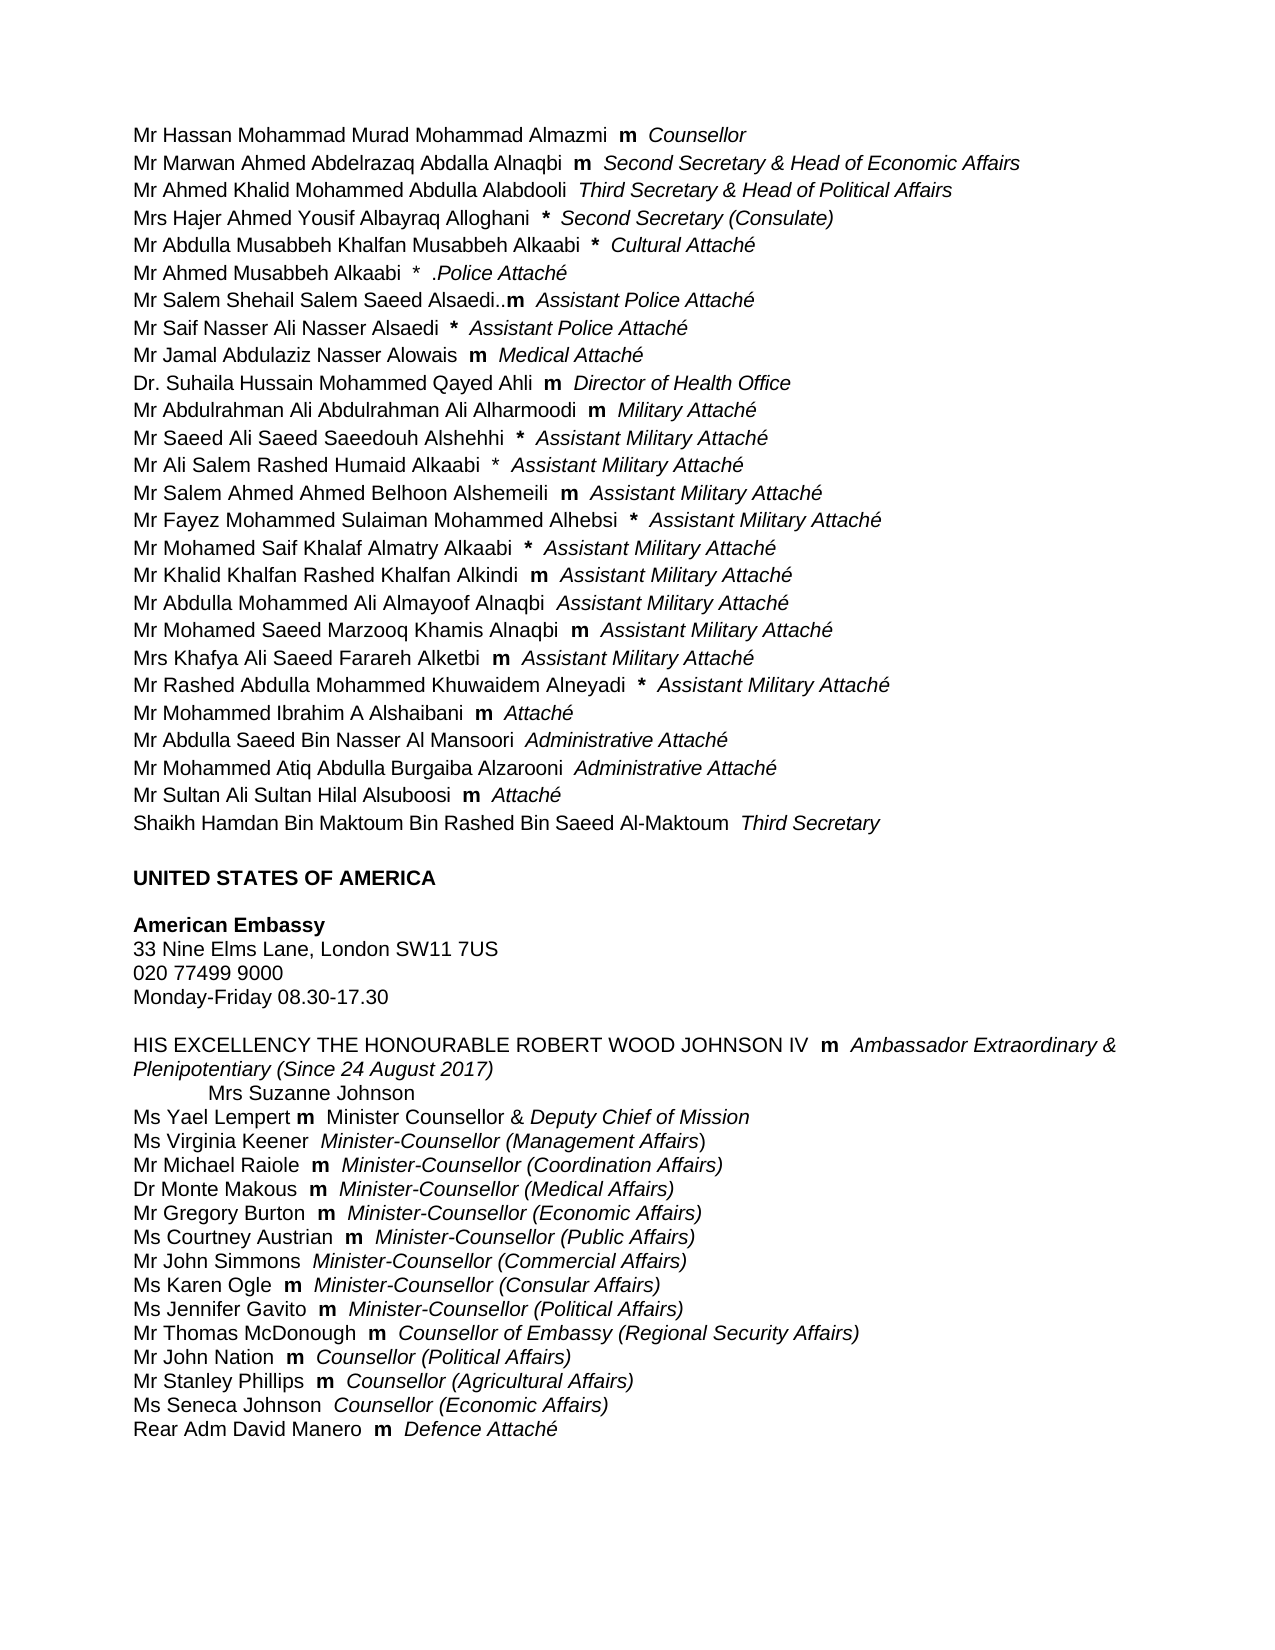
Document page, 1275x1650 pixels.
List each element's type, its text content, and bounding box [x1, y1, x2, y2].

text Mr Sultan Ali Sultan Hilal Alsuboosi m Attaché [133, 783, 1181, 807]
text Mr Khalid Khalfan Rashed Khalfan Alkindi m Assistant Military Attaché [133, 563, 1181, 587]
text Mr Saif Nasser Ali Nasser Alsaedi * Assistant Police Attaché [133, 315, 1181, 339]
text 020 77499 9000 [133, 961, 1181, 985]
text Mr Abdulla Mohammed Ali Almayoof Alnaqbi Assistant Military Attaché [133, 590, 1181, 614]
text Ms Yael Lempert m Minister Counsellor & Deputy Chief of Mission [133, 1105, 1181, 1129]
text Mrs Hajer Ahmed Yousif Albayraq Alloghani * Second Secretary (Consulate) [133, 205, 1181, 229]
text Mr Mohamed Saif Khalaf Almatry Alkaabi * Assistant Military Attaché [133, 535, 1181, 559]
text Rear Adm David Manero m Defence Attaché [133, 1416, 1181, 1440]
text Dr Monte Makous m Minister-Counsellor (Medical Affairs) [133, 1177, 1181, 1201]
text Mr Abdulrahman Ali Abdulrahman Ali Alharmoodi m Military Attaché [133, 398, 1181, 422]
text Ms Karen Ogle m Minister-Counsellor (Consular Affairs) [133, 1273, 1181, 1297]
text Mr Thomas McDonough m Counsellor of Embassy (Regional Security Affairs) [133, 1321, 1181, 1344]
text Mr Ahmed Khalid Mohammed Abdulla Alabdooli Third Secretary & Head of Political Affairs [133, 178, 1181, 202]
text Mr Fayez Mohammed Sulaiman Mohammed Alhebsi * Assistant Military Attaché [133, 508, 1181, 532]
text Ms Jennifer Gavito m Minister-Counsellor (Political Affairs) [133, 1297, 1181, 1321]
text Dr. Suhaila Hussain Mohammed Qayed Ahli m Director of Health Office [133, 370, 1181, 394]
text Mr Saeed Ali Saeed Saeedouh Alshehhi * Assistant Military Attaché [133, 425, 1181, 449]
text Monday-Friday 08.30-17.30 [133, 985, 1181, 1009]
subtitle American Embassy [133, 913, 1181, 937]
text Mr John Simmons Minister-Counsellor (Commercial Affairs) [133, 1249, 1181, 1273]
text Mr Salem Shehail Salem Saeed Alsaedi..m Assistant Police Attaché [133, 288, 1181, 312]
text Mr Stanley Phillips m Counsellor (Agricultural Affairs) [133, 1368, 1181, 1392]
text Mr Abdulla Saeed Bin Nasser Al Mansoori Administrative Attaché [133, 728, 1181, 752]
text Mr Michael Raiole m Minister-Counsellor (Coordination Affairs) [133, 1153, 1181, 1177]
text Mr Mohamed Saeed Marzooq Khamis Alnaqbi m Assistant Military Attaché [133, 618, 1181, 642]
text Ms Seneca Johnson Counsellor (Economic Affairs) [133, 1392, 1181, 1416]
text Mr Hassan Mohammad Murad Mohammad Almazmi m Counsellor [133, 123, 1181, 147]
text Mr Gregory Burton m Minister-Counsellor (Economic Affairs) [133, 1201, 1181, 1225]
text Mr Rashed Abdulla Mohammed Khuwaidem Alneyadi * Assistant Military Attaché [133, 673, 1181, 697]
text Mr Salem Ahmed Ahmed Belhoon Alshemeili m Assistant Military Attaché [133, 480, 1181, 504]
text Shaikh Hamdan Bin Maktoum Bin Rashed Bin Saeed Al-Maktoum Third Secretary [133, 810, 1181, 834]
text Ms Courtney Austrian m Minister-Counsellor (Public Affairs) [133, 1225, 1181, 1249]
text Mrs Khafya Ali Saeed Farareh Alketbi m Assistant Military Attaché [133, 645, 1181, 669]
text UNITED STATES OF AMERICA [133, 865, 1181, 889]
text 33 Nine Elms Lane, London SW11 7US [133, 937, 1181, 961]
text Mrs Suzanne Johnson [133, 1081, 1181, 1105]
text Mr Mohammed Atiq Abdulla Burgaiba Alzarooni Administrative Attaché [133, 755, 1181, 779]
text Mr Marwan Ahmed Abdelrazaq Abdalla Alnaqbi m Second Secretary & Head of Economic Affairs [133, 150, 1181, 174]
text Mr John Nation m Counsellor (Political Affairs) [133, 1344, 1181, 1368]
text Mr Ali Salem Rashed Humaid Alkaabi * Assistant Military Attaché [133, 453, 1181, 477]
text Mr Ahmed Musabbeh Alkaabi * .Police Attaché [133, 260, 1181, 284]
text Mr Jamal Abdulaziz Nasser Alowais m Medical Attaché [133, 343, 1181, 367]
text Mr Abdulla Musabbeh Khalfan Musabbeh Alkaabi * Cultural Attaché [133, 233, 1181, 257]
text HIS EXCELLENCY THE HONOURABLE ROBERT WOOD JOHNSON IV m Ambassador Extraordinary & Plenipotentiary (Since 24 August 2017) [133, 1033, 1181, 1081]
text Mr Mohammed Ibrahim A Alshaibani m Attaché [133, 700, 1181, 724]
text Ms Virginia Keener Minister-Counsellor (Management Affairs) [133, 1129, 1181, 1153]
